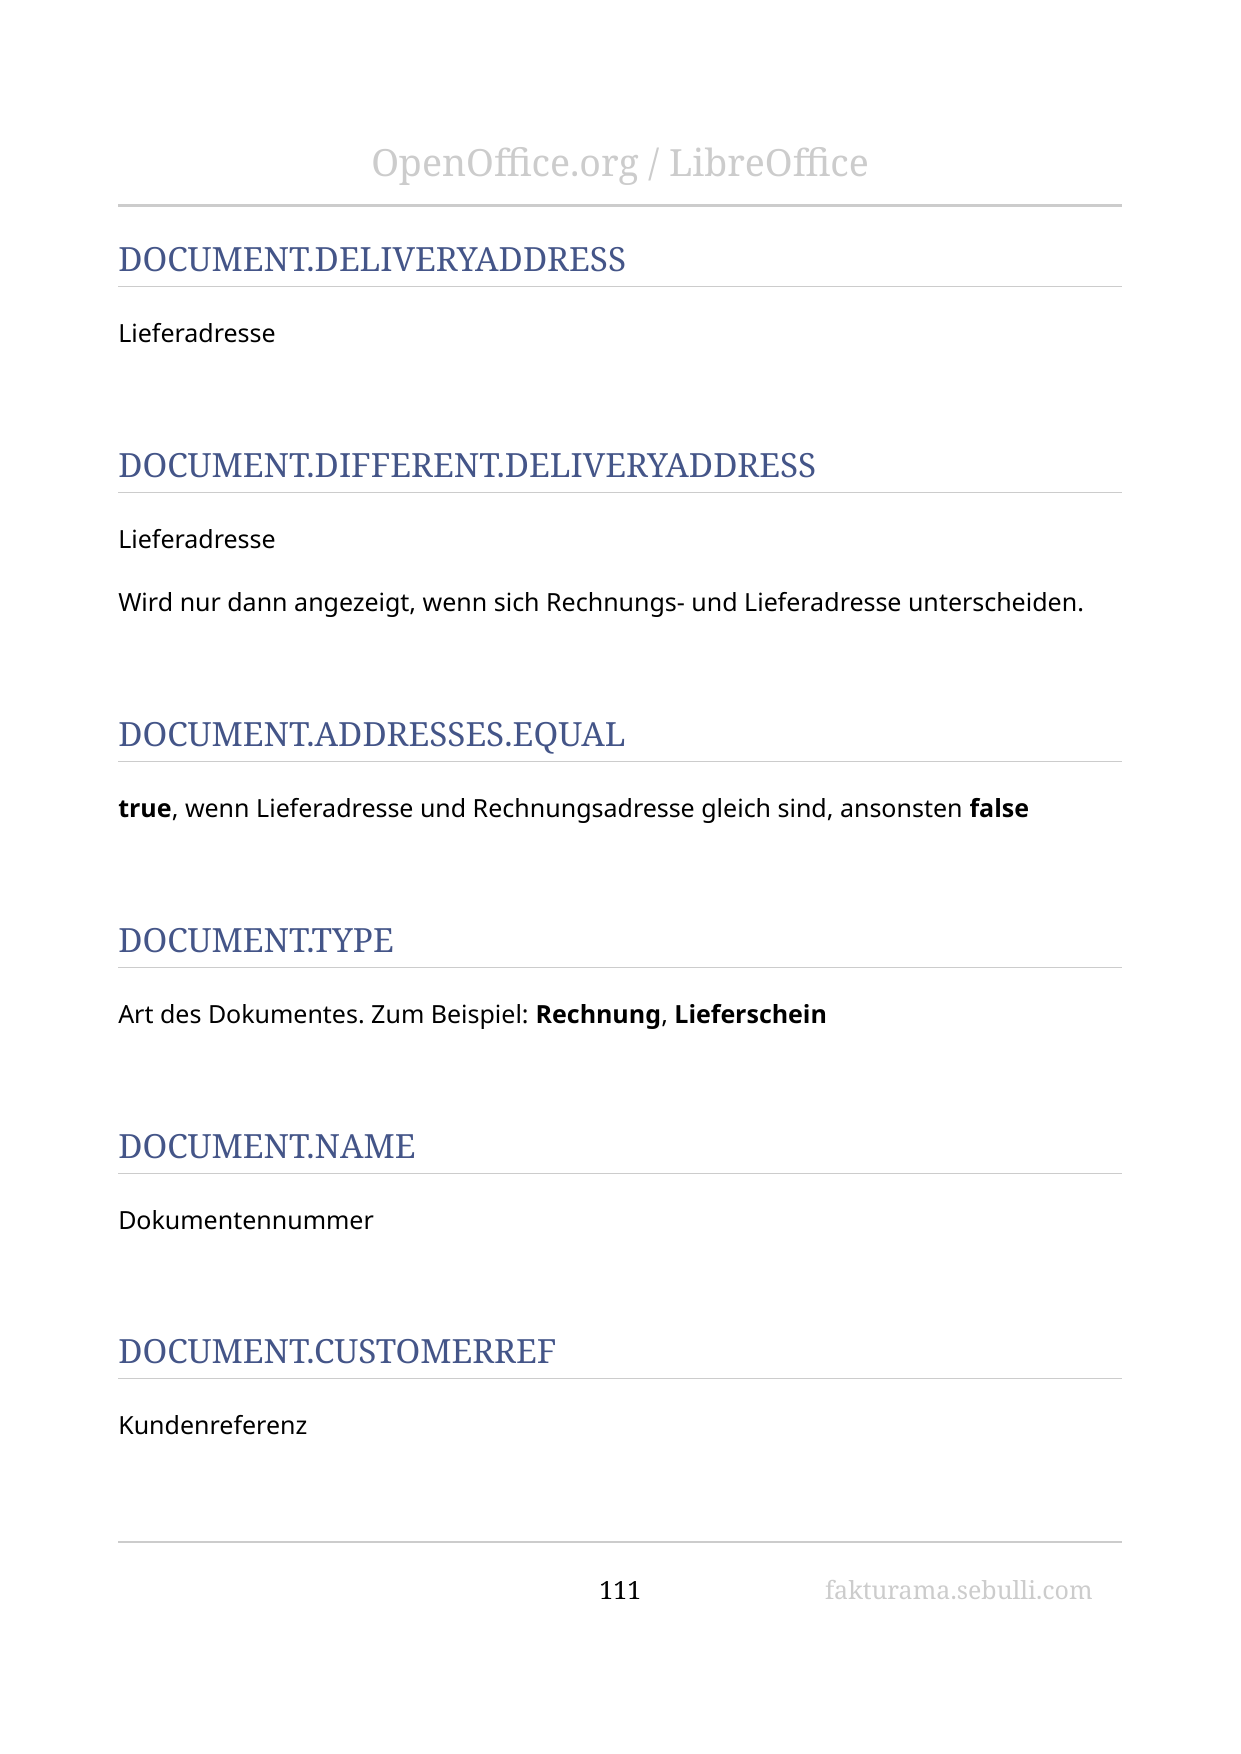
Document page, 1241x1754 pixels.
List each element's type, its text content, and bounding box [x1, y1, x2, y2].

text Kundenreferenz [118, 1408, 1122, 1442]
subtitle DOCUMENT.ADDRESSES.EQUAL [118, 711, 1122, 761]
text Dokumentennummer [118, 1202, 1122, 1236]
subtitle DOCUMENT.CUSTOMERREF [118, 1328, 1122, 1378]
subtitle DOCUMENT.TYPE [118, 917, 1122, 967]
text Lieferadresse [118, 522, 1122, 556]
text Art des Dokumentes. Zum Beispiel: Rechnung, Lieferschein [118, 997, 1122, 1031]
subtitle DOCUMENT.NAME [118, 1123, 1122, 1173]
text Lieferadresse [118, 316, 1122, 350]
subtitle DOCUMENT.DIFFERENT.DELIVERYADDRESS [118, 442, 1122, 492]
subtitle DOCUMENT.DELIVERYADDRESS [118, 236, 1122, 286]
text true, wenn Lieferadresse und Rechnungsadresse gleich sind, ansonsten false [118, 791, 1122, 825]
text Wird nur dann angezeigt, wenn sich Rechnungs- und Lieferadresse unterscheiden. [118, 585, 1122, 619]
